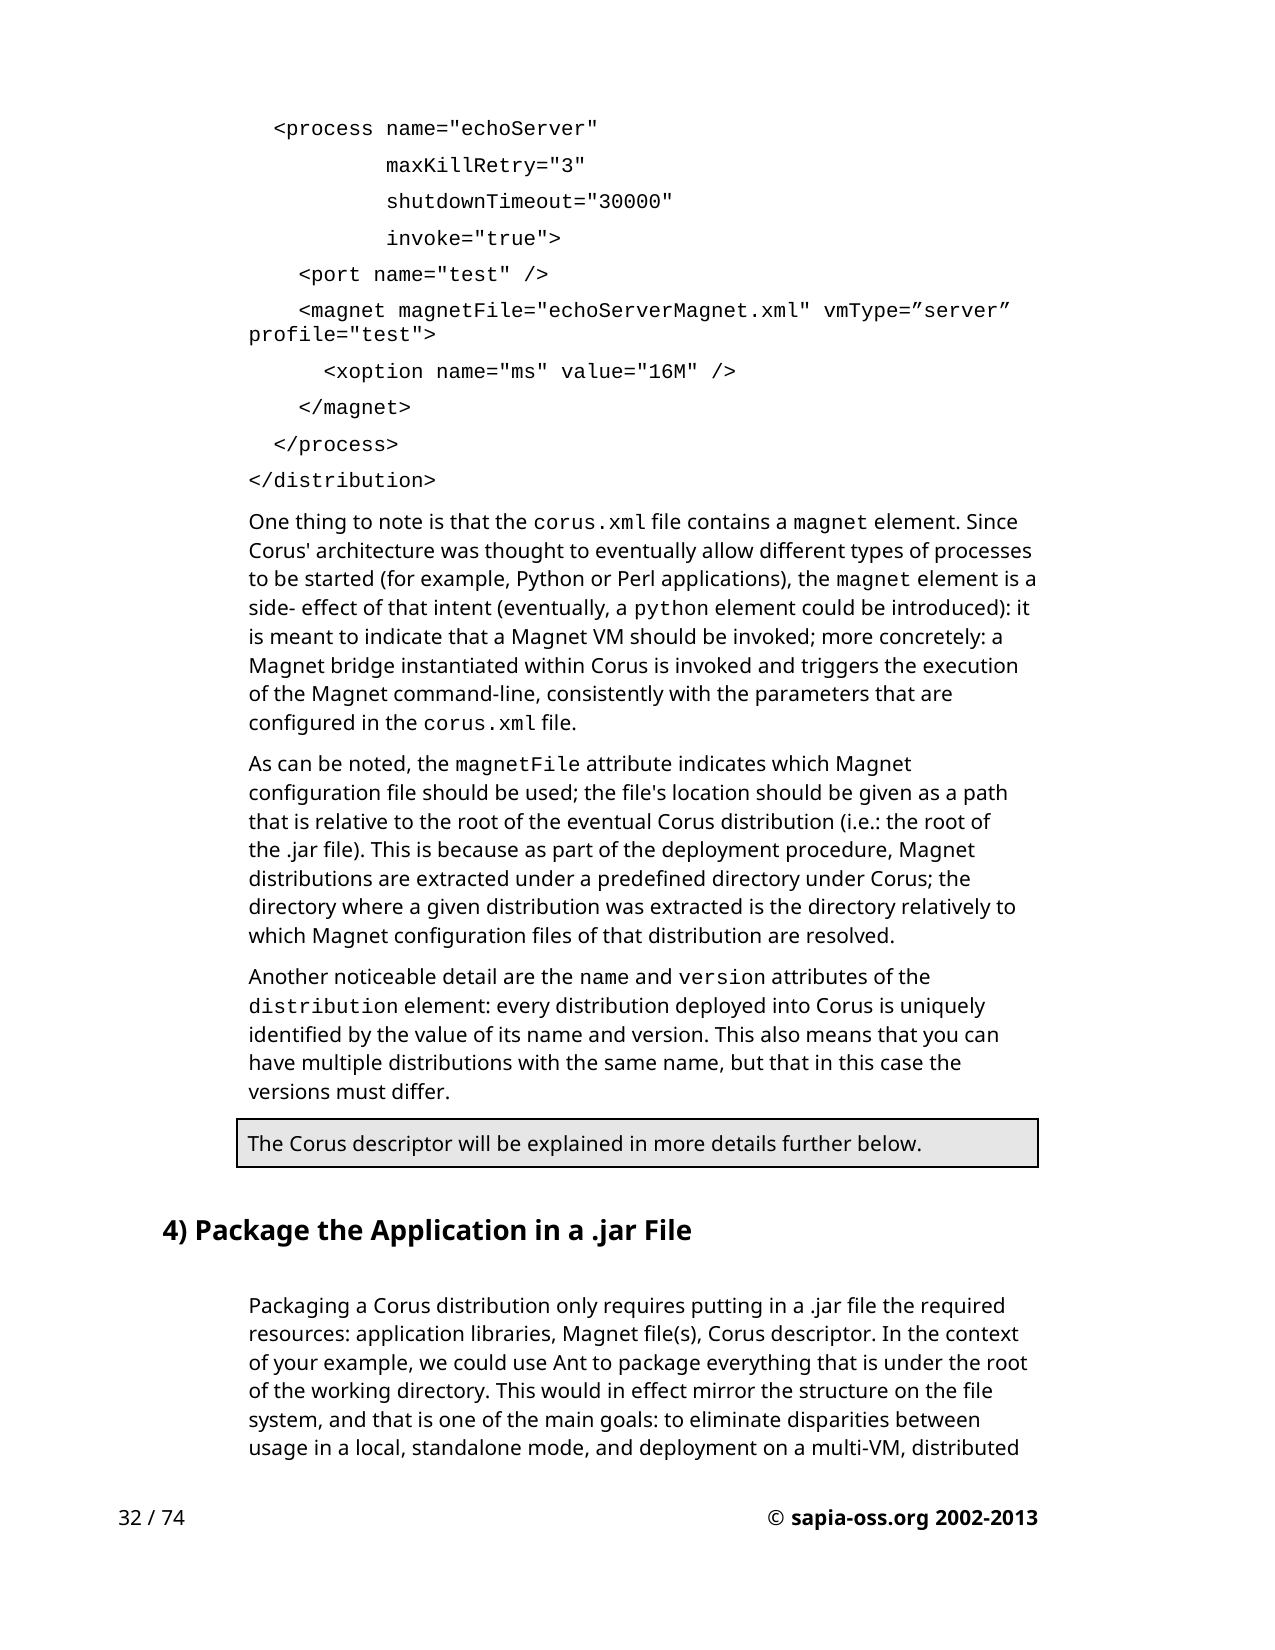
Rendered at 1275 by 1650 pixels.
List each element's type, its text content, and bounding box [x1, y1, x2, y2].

text </process> [248, 434, 1039, 458]
text maxKillRetry="3" [248, 154, 1039, 178]
text <port name="test" /> [248, 264, 1039, 288]
text <xoption name="ms" value="16M" /> [248, 361, 1039, 385]
text </distribution> [248, 470, 1039, 494]
text </magnet> [248, 397, 1039, 421]
text The Corus descriptor will be explained in more details further below. [238, 1120, 1037, 1166]
subtitle 4) Package the Application in a .jar File [162, 1211, 1039, 1248]
text <process name="echoServer" [248, 118, 1039, 142]
text Another noticeable detail are the name and version attributes of the distribution element: every distribution deployed into Corus is uniquely identified by the value of its name and version. This also means that you can have multiple distributions with the same name, but that in this case the versions must differ. [248, 962, 1039, 1105]
text <magnet magnetFile="echoServerMagnet.xml" vmType=”server” profile="test"> [248, 300, 1039, 348]
text shutdownTimeout="30000" [248, 191, 1039, 215]
text Packaging a Corus distribution only requires putting in a .jar file the required resources: application libraries, Magnet file(s), Corus descriptor. In the context of your example, we could use Ant to package everything that is under the root of the working directory. This would in effect mirror the structure on the file system, and that is one of the main goals: to eliminate disparities between usage in a local, standalone mode, and deployment on a multi-VM, distributed [248, 1291, 1039, 1462]
text As can be noted, the magnetFile attribute indicates which Magnet configuration file should be used; the file's location should be given as a path that is relative to the root of the eventual Corus distribution (i.e.: the root of the .jar file). This is because as part of the deployment procedure, Magnet distributions are extracted under a predefined directory under Corus; the directory where a given distribution was extracted is the directory relatively to which Magnet configuration files of that distribution are resolved. [248, 749, 1039, 949]
text invoke="true"> [248, 227, 1039, 251]
text One thing to note is that the corus.xml file contains a magnet element. Since Corus' architecture was thought to eventually allow different types of processes to be started (for example, Python or Perl applications), the magnet element is a side- effect of that intent (eventually, a python element could be introduced): it is meant to indicate that a Magnet VM should be invoked; more concretely: a Magnet bridge instantiated within Corus is invoked and triggers the execution of the Magnet command-line, consistently with the parameters that are configured in the corus.xml file. [248, 507, 1039, 737]
